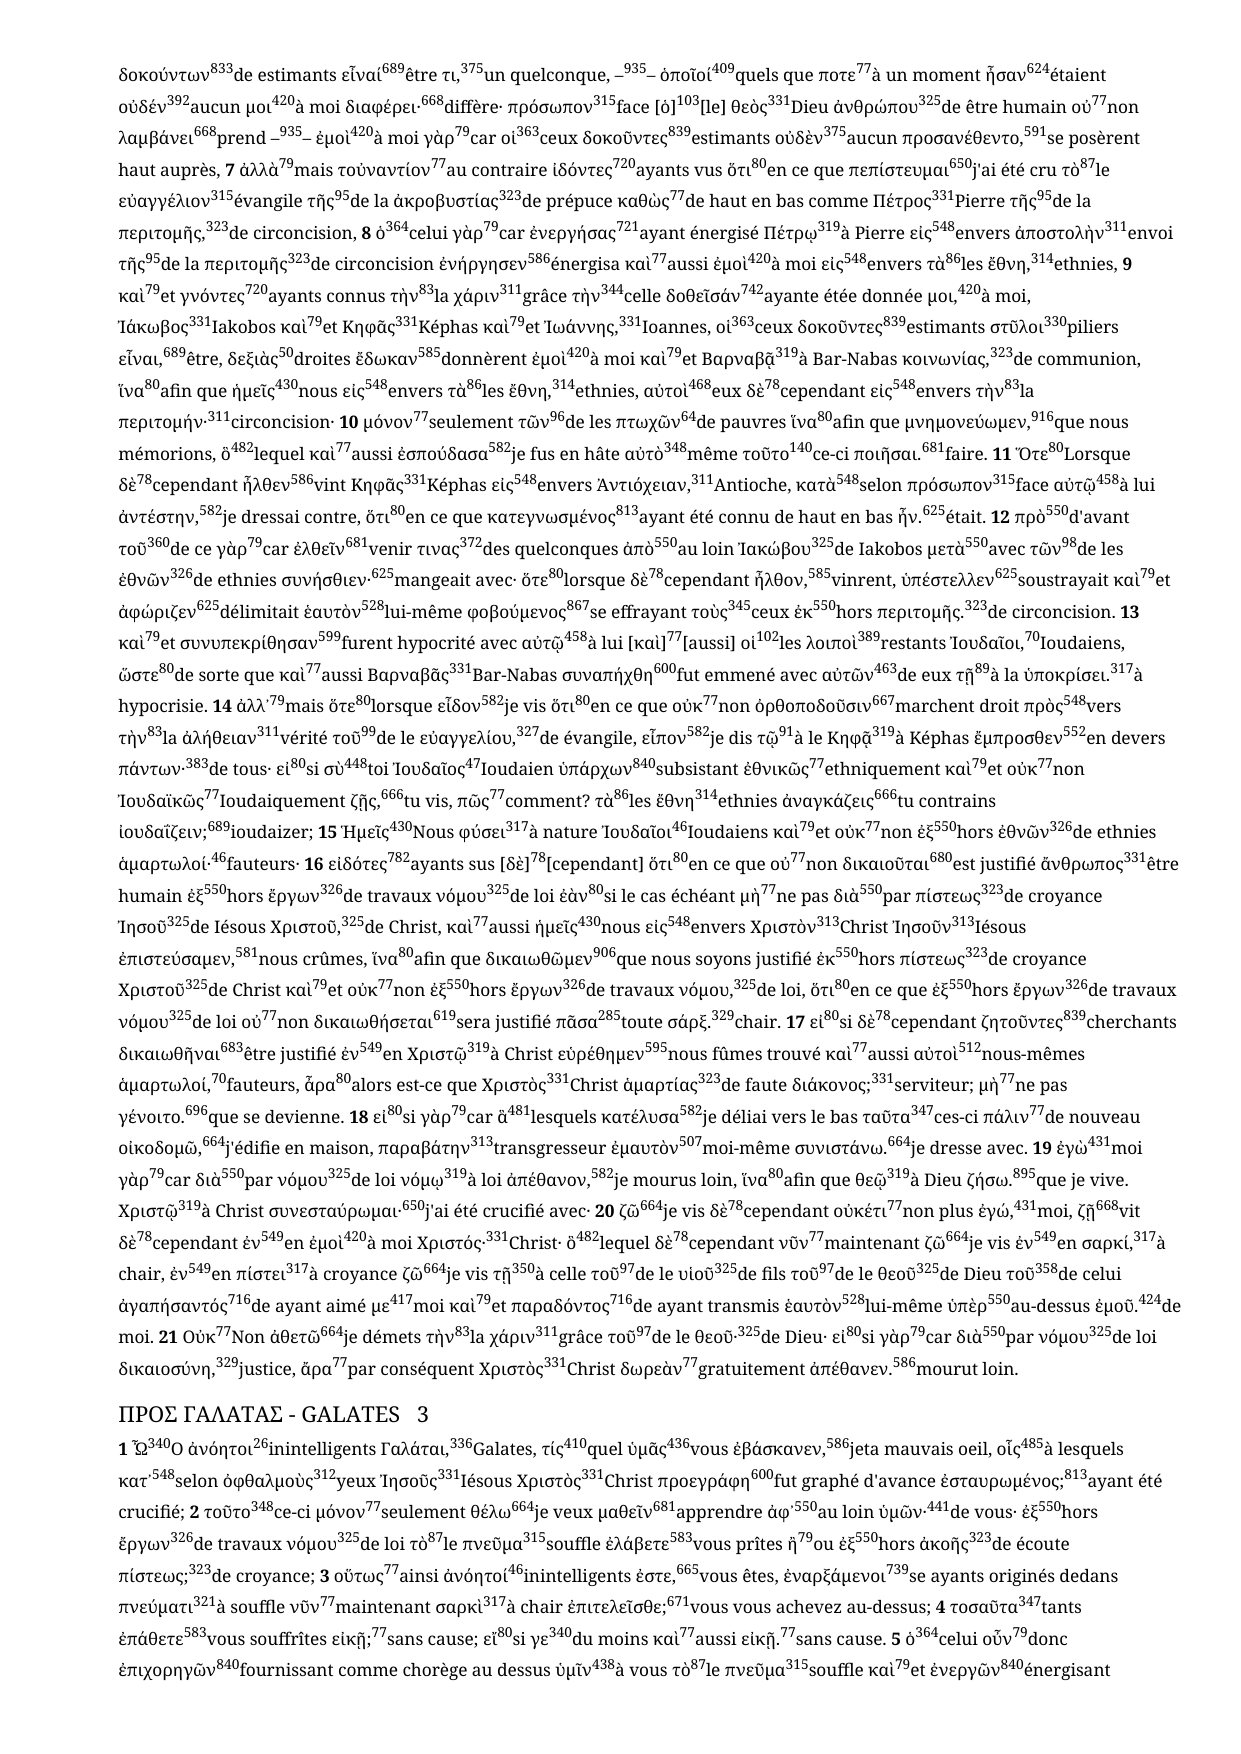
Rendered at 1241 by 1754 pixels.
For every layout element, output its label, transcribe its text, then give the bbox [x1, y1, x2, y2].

text ΠΡΟΣ ΓΑΛΑΤΑΣ - GALATES 3 [118, 1399, 1181, 1429]
text 1 Ἔπειτα77Ensuite διὰ550par δεκατεσσάρων192de quatorze ἐτῶν326de ans πάλιν77de nouveau ἀνέβην582je montai εἰς548envers Ἱεροσόλυμα314Ierosolymas μετὰ550avec Βαρναβᾶ325de Bar-Nabas συμπαραλαβὼν721ayant pris à côté avec καὶ77aussi Τίτον·313Titus· 2 ἀνέβην582je montai δὲ78cependant κατὰ548selon ἀποκάλυψιν·311découverte· καὶ79et ἀνεθέμην588je me posai de bas en haut αὐτοῖς457à eux τὸ87le εὐαγγέλιον315évangile ὃ482lequel κηρύσσω664j'annonce ἐν549en τοῖς92à les ἔθνεσιν,320à ethnies, κατ᾽548selon ἰδίαν544en propre δὲ78cependant τοῖς351à ceux δοκοῦσιν,827à estimants, μή80ne pas πως77en quelque manière εἰς548envers κενὸν55vide τρέχω917que je coure ἢ79ou ἔδραμον.582je courus. 3 ἀλλ᾽79mais οὐδὲ77non cependant Τίτος331Titus ὁ498celui σὺν549avec ἐμοί,420à moi, Ἕλλην331Hellèn ὤν,840étant, ἠναγκάσθη600fut contraint περιτμηθῆναι·683être circoncit· 4 διὰ548par le fait de δὲ78cependant τοὺς84les παρεισάκτους3introduits à côté ψευδαδέλφους,312faux frères, οἵτινες497lesquels des quelconques παρεισῆλθον585entrèrent à côté κατασκοπῆσαι681espionner τὴν83la ἐλευθερίαν311liberté ἡμῶν423de nous ἣν478laquelle ἔχομεν663nous avons ἐν549en Χριστῷ319à Christ Ἰησοῦ,319à Iésous, ἵνα80afin que ἡμᾶς416nous καταδουλώσουσιν,605asserviront de haut en bas, 5 οἷς485à lesquels οὐδὲ77non cependant πρὸς548vers ὥραν311heure εἴξαμεν581nous cédâmes τῇ89à la ὑποταγῇ,317à subordination, ἵνα80afin que ἡ101la ἀλήθεια329vérité τοῦ99de le εὐαγγελίου327de évangile διαμείνῃ899que reste constamment πρὸς548vers ὑμᾶς.436vous. 6 Ἀπὸ550Au loin δὲ78cependant τῶν357de ceux δοκούντων833de estimants εἶναί689être τι,375un quelconque, –935– ὁποῖοί409quels que ποτε77à un moment ἦσαν624étaient οὐδέν392aucun μοι420à moi διαφέρει·668diffère· πρόσωπον315face [ὁ]103[le] θεὸς331Dieu ἀνθρώπου325de être humain οὐ77non λαμβάνει668prend –935– ἐμοὶ420à moi γὰρ79car οἱ363ceux δοκοῦντες839estimants οὐδὲν375aucun προσανέθεντο,591se posèrent haut auprès, 7 ἀλλὰ79mais τοὐναντίον77au contraire ἰδόντες720ayants vus ὅτι80en ce que πεπίστευμαι650j'ai été cru τὸ87le εὐαγγέλιον315évangile τῆς95de la ἀκροβυστίας323de prépuce καθὼς77de haut en bas comme Πέτρος331Pierre τῆς95de la περιτομῆς,323de circoncision, 8 ὁ364celui γὰρ79car ἐνεργήσας721ayant énergisé Πέτρῳ319à Pierre εἰς548envers ἀποστολὴν311envoi τῆς95de la περιτομῆς323de circoncision ἐνήργησεν586énergisa καὶ77aussi ἐμοὶ420à moi εἰς548envers τὰ86les ἔθνη,314ethnies, 9 καὶ79et γνόντες720ayants connus τὴν83la χάριν311grâce τὴν344celle δοθεῖσάν742ayante étée donnée μοι,420à moi, Ἰάκωβος331Iakobos καὶ79et Κηφᾶς331Képhas καὶ79et Ἰωάννης,331Ioannes, οἱ363ceux δοκοῦντες839estimants στῦλοι330piliers εἶναι,689être, δεξιὰς50droites ἔδωκαν585donnèrent ἐμοὶ420à moi καὶ79et Βαρναβᾷ319à Bar-Nabas κοινωνίας,323de communion, ἵνα80afin que ἡμεῖς430nous εἰς548envers τὰ86les ἔθνη,314ethnies, αὐτοὶ468eux δὲ78cependant εἰς548envers τὴν83la περιτομήν·311circoncision· 10 μόνον77seulement τῶν96de les πτωχῶν64de pauvres ἵνα80afin que μνημονεύωμεν,916que nous mémorions, ὃ482lequel καὶ77aussi ἐσπούδασα582je fus en hâte αὐτὸ348même τοῦτο140ce-ci ποιῆσαι.681faire. 11 Ὅτε80Lorsque δὲ78cependant ἦλθεν586vint Κηφᾶς331Képhas εἰς548envers Ἀντιόχειαν,311Antioche, κατὰ548selon πρόσωπον315face αὐτῷ458à lui ἀντέστην,582je dressai contre, ὅτι80en ce que κατεγνωσμένος813ayant été connu de haut en bas ἦν.625était. 12 πρὸ550d'avant τοῦ360de ce γὰρ79car ἐλθεῖν681venir τινας372des quelconques ἀπὸ550au loin Ἰακώβου325de Iakobos μετὰ550avec τῶν98de les ἐθνῶν326de ethnies συνήσθιεν·625mangeait avec· ὅτε80lorsque δὲ78cependant ἦλθον,585vinrent, ὑπέστελλεν625soustrayait καὶ79et ἀφώριζεν625délimitait ἑαυτὸν528lui-même φοβούμενος867se effrayant τοὺς345ceux ἐκ550hors περιτομῆς.323de circoncision. 13 καὶ79et συνυπεκρίθησαν599furent hypocrité avec αὐτῷ458à lui [καὶ]77[aussi] οἱ102les λοιποὶ389restants Ἰουδαῖοι,70Ioudaiens, ὥστε80de sorte que καὶ77aussi Βαρναβᾶς331Bar-Nabas συναπήχθη600fut emmené avec αὐτῶν463de eux τῇ89à la ὑποκρίσει.317à hypocrisie. 14 ἀλλ᾽79mais ὅτε80lorsque εἶδον582je vis ὅτι80en ce que οὐκ77non ὀρθοποδοῦσιν667marchent droit πρὸς548vers τὴν83la ἀλήθειαν311vérité τοῦ99de le εὐαγγελίου,327de évangile, εἶπον582je dis τῷ91à le Κηφᾷ319à Képhas ἔμπροσθεν552en devers πάντων·383de tous· εἰ80si σὺ448toi Ἰουδαῖος47Ioudaien ὑπάρχων840subsistant ἐθνικῶς77ethniquement καὶ79et οὐκ77non Ἰουδαϊκῶς77Ioudaiquement ζῇς,666tu vis, πῶς77comment? τὰ86les ἔθνη314ethnies ἀναγκάζεις666tu contrains ἰουδαΐζειν;689ioudaizer; 15 Ἡμεῖς430Nous φύσει317à nature Ἰουδαῖοι46Ioudaiens καὶ79et οὐκ77non ἐξ550hors ἐθνῶν326de ethnies ἁμαρτωλοί·46fauteurs· 16 εἰδότες782ayants sus [δὲ]78[cependant] ὅτι80en ce que οὐ77non δικαιοῦται680est justifié ἄνθρωπος331être humain ἐξ550hors ἔργων326de travaux νόμου325de loi ἐὰν80si le cas échéant μὴ77ne pas διὰ550par πίστεως323de croyance Ἰησοῦ325de Iésous Χριστοῦ,325de Christ, καὶ77aussi ἡμεῖς430nous εἰς548envers Χριστὸν313Christ Ἰησοῦν313Iésous ἐπιστεύσαμεν,581nous crûmes, ἵνα80afin que δικαιωθῶμεν906que nous soyons justifié ἐκ550hors πίστεως323de croyance Χριστοῦ325de Christ καὶ79et οὐκ77non ἐξ550hors ἔργων326de travaux νόμου,325de loi, ὅτι80en ce que ἐξ550hors ἔργων326de travaux νόμου325de loi οὐ77non δικαιωθήσεται619sera justifié πᾶσα285toute σάρξ.329chair. 17 εἰ80si δὲ78cependant ζητοῦντες839cherchants δικαιωθῆναι683être justifié ἐν549en Χριστῷ319à Christ εὑρέθημεν595nous fûmes trouvé καὶ77aussi αὐτοὶ512nous-mêmes ἁμαρτωλοί,70fauteurs, ἆρα80alors est-ce que Χριστὸς331Christ ἁμαρτίας323de faute διάκονος;331serviteur; μὴ77ne pas γένοιτο.696que se devienne. 18 εἰ80si γὰρ79car ἃ481lesquels κατέλυσα582je déliai vers le bas ταῦτα347ces-ci πάλιν77de nouveau οἰκοδομῶ,664j'édifie en maison, παραβάτην313transgresseur ἐμαυτὸν507moi-même συνιστάνω.664je dresse avec. 19 ἐγὼ431moi γὰρ79car διὰ550par νόμου325de loi νόμῳ319à loi ἀπέθανον,582je mourus loin, ἵνα80afin que θεῷ319à Dieu ζήσω.895que je vive. Χριστῷ319à Christ συνεσταύρωμαι·650j'ai été crucifié avec· 20 ζῶ664je vis δὲ78cependant οὐκέτι77non plus ἐγώ,431moi, ζῇ668vit δὲ78cependant ἐν549en ἐμοὶ420à moi Χριστός·331Christ· ὃ482lequel δὲ78cependant νῦν77maintenant ζῶ664je vis ἐν549en σαρκί,317à chair, ἐν549en πίστει317à croyance ζῶ664je vis τῇ350à celle τοῦ97de le υἱοῦ325de fils τοῦ97de le θεοῦ325de Dieu τοῦ358de celui ἀγαπήσαντός716de ayant aimé με417moi καὶ79et παραδόντος716de ayant transmis ἑαυτὸν528lui-même ὑπὲρ550au-dessus ἐμοῦ.424de moi. 21 Οὐκ77Non ἀθετῶ664je démets τὴν83la χάριν311grâce τοῦ97de le θεοῦ·325de Dieu· εἰ80si γὰρ79car διὰ550par νόμου325de loi δικαιοσύνη,329justice, ἄρα77par conséquent Χριστὸς331Christ δωρεὰν77gratuitement ἀπέθανεν.586mourut loin. [118, 59, 1181, 1381]
text 1 Ὦ340O ἀνόητοι26inintelligents Γαλάται,336Galates, τίς410quel ὑμᾶς436vous ἐβάσκανεν,586jeta mauvais oeil, οἷς485à lesquels κατ᾽548selon ὀφθαλμοὺς312yeux Ἰησοῦς331Iésous Χριστὸς331Christ προεγράφη600fut graphé d'avance ἐσταυρωμένος;813ayant été crucifié; 2 τοῦτο348ce-ci μόνον77seulement θέλω664je veux μαθεῖν681apprendre ἀφ᾽550au loin ὑμῶν·441de vous· ἐξ550hors ἔργων326de travaux νόμου325de loi τὸ87le πνεῦμα315souffle ἐλάβετε583vous prîtes ἢ79ou ἐξ550hors ἀκοῆς323de écoute πίστεως;323de croyance; 3 οὕτως77ainsi ἀνόητοί46inintelligents ἐστε,665vous êtes, ἐναρξάμενοι739se ayants originés dedans πνεύματι321à souffle νῦν77maintenant σαρκὶ317à chair ἐπιτελεῖσθε;671vous vous achevez au-dessus; 4 τοσαῦτα347tants ἐπάθετε583vous souffrîtes εἰκῇ;77sans cause; εἴ80si γε340du moins καὶ77aussi εἰκῇ.77sans cause. 5 ὁ364celui οὖν79donc ἐπιχορηγῶν840fournissant comme chorège au dessus ὑμῖν438à vous τὸ87le πνεῦμα315souffle καὶ79et ἐνεργῶν840énergisant δυνάμεις310puissances ἐν549en ὑμῖν,438à vous, ἐξ550hors ἔργων326de travaux νόμου325de loi ἢ79ou ἐξ550hors ἀκοῆς323de écoute πίστεως;323de croyance; 6 Καθὼς77De haut en bas comme Ἀβραὰμ331Abraam ἐπίστευσεν586crut τῷ91à le θεῷ,319à Dieu, καὶ79et ἐλογίσθη600fut calculé αὐτῷ458à lui εἰς548envers δικαιοσύνην·311justice· 7 γινώσκετε569connaissez ἄρα77par conséquent ὅτι80en ce que οἱ363ceux ἐκ550hors πίστεως,323de croyance, οὗτοι155ceux-ci υἱοί330fils εἰσιν667sont Ἀβραάμ.325de Abraam. 8 προϊδοῦσα719ayante vue en avant δὲ78cependant ἡ101la γραφὴ329graphe ὅτι80en ce que ἐκ550hors πίστεως323de croyance δικαιοῖ668justifie τὰ86les ἔθνη314ethnies ὁ103le θεός,331Dieu, προευηγγελίσατο592se évangélisa avant τῷ91à le Ἀβραὰμ319à Abraam ὅτι80en ce que ἐνευλογηθήσονται618seront élogié dans ἐν549en σοὶ439à toi πάντα288tous τὰ104les ἔθνη·332ethnies· 9 ὥστε80de sorte que οἱ363ceux ἐκ550hors πίστεως323de croyance εὐλογοῦνται679sont élogiés σὺν549avec τῷ91à le πιστῷ10à croyable Ἀβραάμ.319à Abraam. 10 Ὅσοι497Autant lesquels γὰρ79car ἐξ550hors ἔργων326de travaux νόμου325de loi εἰσίν,667sont, ὑπὸ548sous κατάραν311imprécation de haut en bas εἰσίν·667sont· γέγραπται654a été graphé γὰρ79car ὅτι80en ce que ἐπικατάρατος47maudit sur πᾶς390tout ὃς498lequel οὐκ77non ἐμμένει668reste dans πᾶσιν379à tous τοῖς353à ces γεγραμμένοις802à ayants étés graphés ἐν549en τῷ93à le βιβλίῳ321à papier de bible τοῦ97de le νόμου325de loi τοῦ360de ce ποιῆσαι681faire αὐτά.453eux. 11 ὅτι80en ce que δὲ78cependant ἐν549en νόμῳ319à loi οὐδεὶς390aucun δικαιοῦται680est justifié παρὰ549à côté τῷ91à le θεῷ319à Dieu δῆλον,49évident, ὅτι80en ce que ὁ103le δίκαιος71juste ἐκ550hors πίστεως323de croyance ζήσεται·612se vivra· 12 ὁ103le δὲ78cependant νόμος331loi οὐκ77non ἔστιν668est ἐκ550hors πίστεως,323de croyance, ἀλλ᾽79mais ὁ364celui ποιήσας721ayant fait αὐτὰ453eux ζήσεται612se vivra ἐν549en αὐτοῖς.459à eux. 13 Χριστὸς331Christ ἡμᾶς416nous ἐξηγόρασεν586acheta dehors aux agoras ἐκ550hors τῆς95de la κατάρας323de imprécation de haut en bas τοῦ97de le νόμου325de loi γενόμενος740se ayant devenu ὑπὲρ550au-dessus ἡμῶν423de nous κατάρα,329imprécation de haut en bas, ὅτι80en ce que γέγραπται·654a été graphé· ἐπικατάρατος47maudit sur πᾶς287tout ὁ364celui κρεμάμενος867se suspendant ἐπὶ550sur ξύλου,327de bois, 14 ἵνα80afin que εἰς548envers τὰ86les ἔθνη314ethnies ἡ101la εὐλογία329éloge τοῦ97de le Ἀβραὰμ325de Abraam γένηται905que se devienne ἐν549en Χριστῷ319à Christ Ἰησοῦ,325de Iésous, ἵνα80afin que τὴν83la ἐπαγγελίαν311promesse τοῦ99de le πνεύματος327de souffle λάβωμεν894que nous prenions διὰ550par τῆς95de la πίστεως.323de croyance. 15 Ἀδελφοί,336Frères, κατὰ548selon ἄνθρωπον313être humain λέγω·664je dis· ὅμως77pourtant ἀνθρώπου325de être humain κεκυρωμένην794ayante étée confirmée διαθήκην311disposition οὐδεὶς390aucun ἀθετεῖ668démet ἢ79ou ἐπιδιατάσσεται.674se ordonne au-travers au-dessus. 16 τῷ91à le δὲ78cependant Ἀβραὰμ319à Abraam ἐρρέθησαν599furent dit αἱ100les ἐπαγγελίαι328promesses καὶ79et τῷ93à le σπέρματι321à semence αὐτοῦ.464de lui. οὐ77non λέγει·668dit· καὶ79et τοῖς92à les σπέρμασιν,320à semences, ὡς80comme ἐπὶ550sur πολλῶν385de nombreux ἀλλ᾽79mais ὡς80comme ἐφ᾽550sur ἑνός·67de un· καὶ79et τῷ93à le σπέρματί321à semence σου,442de toi, ὅς498lequel ἐστιν668est Χριστός.331Christ. 17 τοῦτο348ce-ci δὲ78cependant λέγω·664je dis· διαθήκην311disposition προκεκυρωμένην794ayante étée confirmée d'avance ὑπὸ550sous τοῦ97de le θεοῦ325de Dieu ὁ103le μετὰ548après τετρακόσια180quatre cents καὶ79et τριάκοντα180trente ἔτη314ans γεγονὼς783ayant devenu νόμος331loi οὐκ77non ἀκυροῖ668annule εἰς548envers τὸ348ce καταργῆσαι681rendre complètement sans travail τὴν83la ἐπαγγελίαν.311promesse. 18 εἰ80si γὰρ79car ἐκ550hors νόμου325de loi ἡ101la κληρονομία,329héritage, οὐκέτι77non plus ἐξ550hors ἐπαγγελίας·323de promesse· τῷ91à le δὲ78cependant Ἀβραὰμ319à Abraam δι᾽550par ἐπαγγελίας323de promesse κεχάρισται648s'a fait grâce ὁ103le θεός.331Dieu. 19 Τί399Quel οὖν79donc ὁ103le νόμος;331loi; τῶν94de les παραβάσεων322de transgressions χάριν552en grâce de προσετέθη,600fut apposé, ἄχρις80jusqu'à l'extrémité οὗ494de lequel ἔλθῃ899que vienne τὸ105le σπέρμα333semence ᾧ488à lequel ἐπήγγελται,654a été promis, διαταγεὶς760ayant été ordonné au-travers δι᾽550par ἀγγέλων324de anges ἐν549en χειρὶ317à main μεσίτου.325de médiateur. 20 ὁ103le δὲ78cependant μεσίτης331médiateur ἑνὸς42de un οὐκ77non ἔστιν,668est, ὁ103le δὲ78cependant θεὸς331Dieu εἷς47un ἐστιν.668est. 21 ὁ103le οὖν79donc νόμος331loi κατὰ550contre τῶν94de les ἐπαγγελιῶν322de promesses [τοῦ97[de le θεοῦ];325de Dieu]; μὴ77ne pas γένοιτο.696que se devienne. εἰ80si γὰρ79car ἐδόθη600fut donné νόμος331loi ὁ364celui δυνάμενος867se pouvant ζῳοποιῆσαι,681faire être vivant, ὄντως77réellement ἐν549en νόμῳ319à loi ἂν340le cas échéant ἦν625était ἡ101la δικαιοσύνη·329justice· 22 ἀλλὰ79mais συνέκλεισεν586ferma à clef ensemble ἡ101la γραφὴ329graphe τὰ347ces πάντα270tous ὑπὸ548sous ἁμαρτίαν,311faute, ἵνα80afin que ἡ101la ἐπαγγελία329promesse ἐκ550hors πίστεως323de croyance Ἰησοῦ325de Iésous Χριστοῦ325de Christ δοθῇ911que soit donné τοῖς351à ceux πιστεύουσιν.827à croyants. 23 Πρὸ550D'avant τοῦ360de ce δὲ78cependant ἐλθεῖν681venir τὴν83la πίστιν311croyance ὑπὸ548sous νόμον313loi ἐφρουρούμεθα632nous étions regardé au-devant συγκλειόμενοι890étants fermés à clef ensemble εἰς548envers τὴν83la μέλλουσαν820imminante πίστιν311croyance ἀποκαλυφθῆναι,683être découvert, 24 ὥστε80de sorte que ὁ103le νόμος331loi παιδαγωγὸς331pédagogue ἡμῶν423de nous γέγονεν642a devenu εἰς548envers Χριστόν,313Christ, ἵνα80afin que ἐκ550hors πίστεως323de croyance δικαιωθῶμεν·906que nous soyons justifié· 25 ἐλθούσης714de ayante venue δὲ78cependant τῆς95de la πίστεως323de croyance οὐκέτι77non plus ὑπὸ548sous παιδαγωγόν313pédagogue ἐσμεν.663nous sommes. 26 Πάντες286Tous γὰρ79car υἱοὶ330fils θεοῦ325de Dieu ἐστε665vous êtes διὰ550par τῆς95de la πίστεως323de croyance ἐν549en Χριστῷ319à Christ Ἰησοῦ·319à Iésous· 27 ὅσοι497autant lesquels γὰρ79car εἰς548envers Χριστὸν313Christ ἐβαπτίσθητε,597vous fûtes baptisé, Χριστὸν313Christ ἐνεδύσασθε.589vous vous envêtîtes. 28 οὐκ77non ἔνι668a dans Ἰουδαῖος71Ioudaien οὐδὲ79non cependant Ἕλλην,331Hellèn, οὐκ77non ἔνι668a dans δοῦλος331mâle esclave οὐδὲ79non cependant ἐλεύθερος,71libre, οὐκ77non ἔνι668a dans ἄρσεν73mâle καὶ79et θῆλυ·73femelle· πάντες389tous γὰρ79car ὑμεῖς447vous εἷς47un ἐστε665vous êtes ἐν549en Χριστῷ319à Christ Ἰησοῦ.319à Iésous. 29 εἰ80si δὲ78cependant ὑμεῖς447vous Χριστοῦ,325de Christ, ἄρα77par conséquent τοῦ97de le Ἀβραὰμ325de Abraam σπέρμα333semence ἐστέ,665vous êtes, κατ᾽548selon ἐπαγγελίαν311promesse κληρονόμοι.330héritiers. [118, 1433, 1181, 1682]
